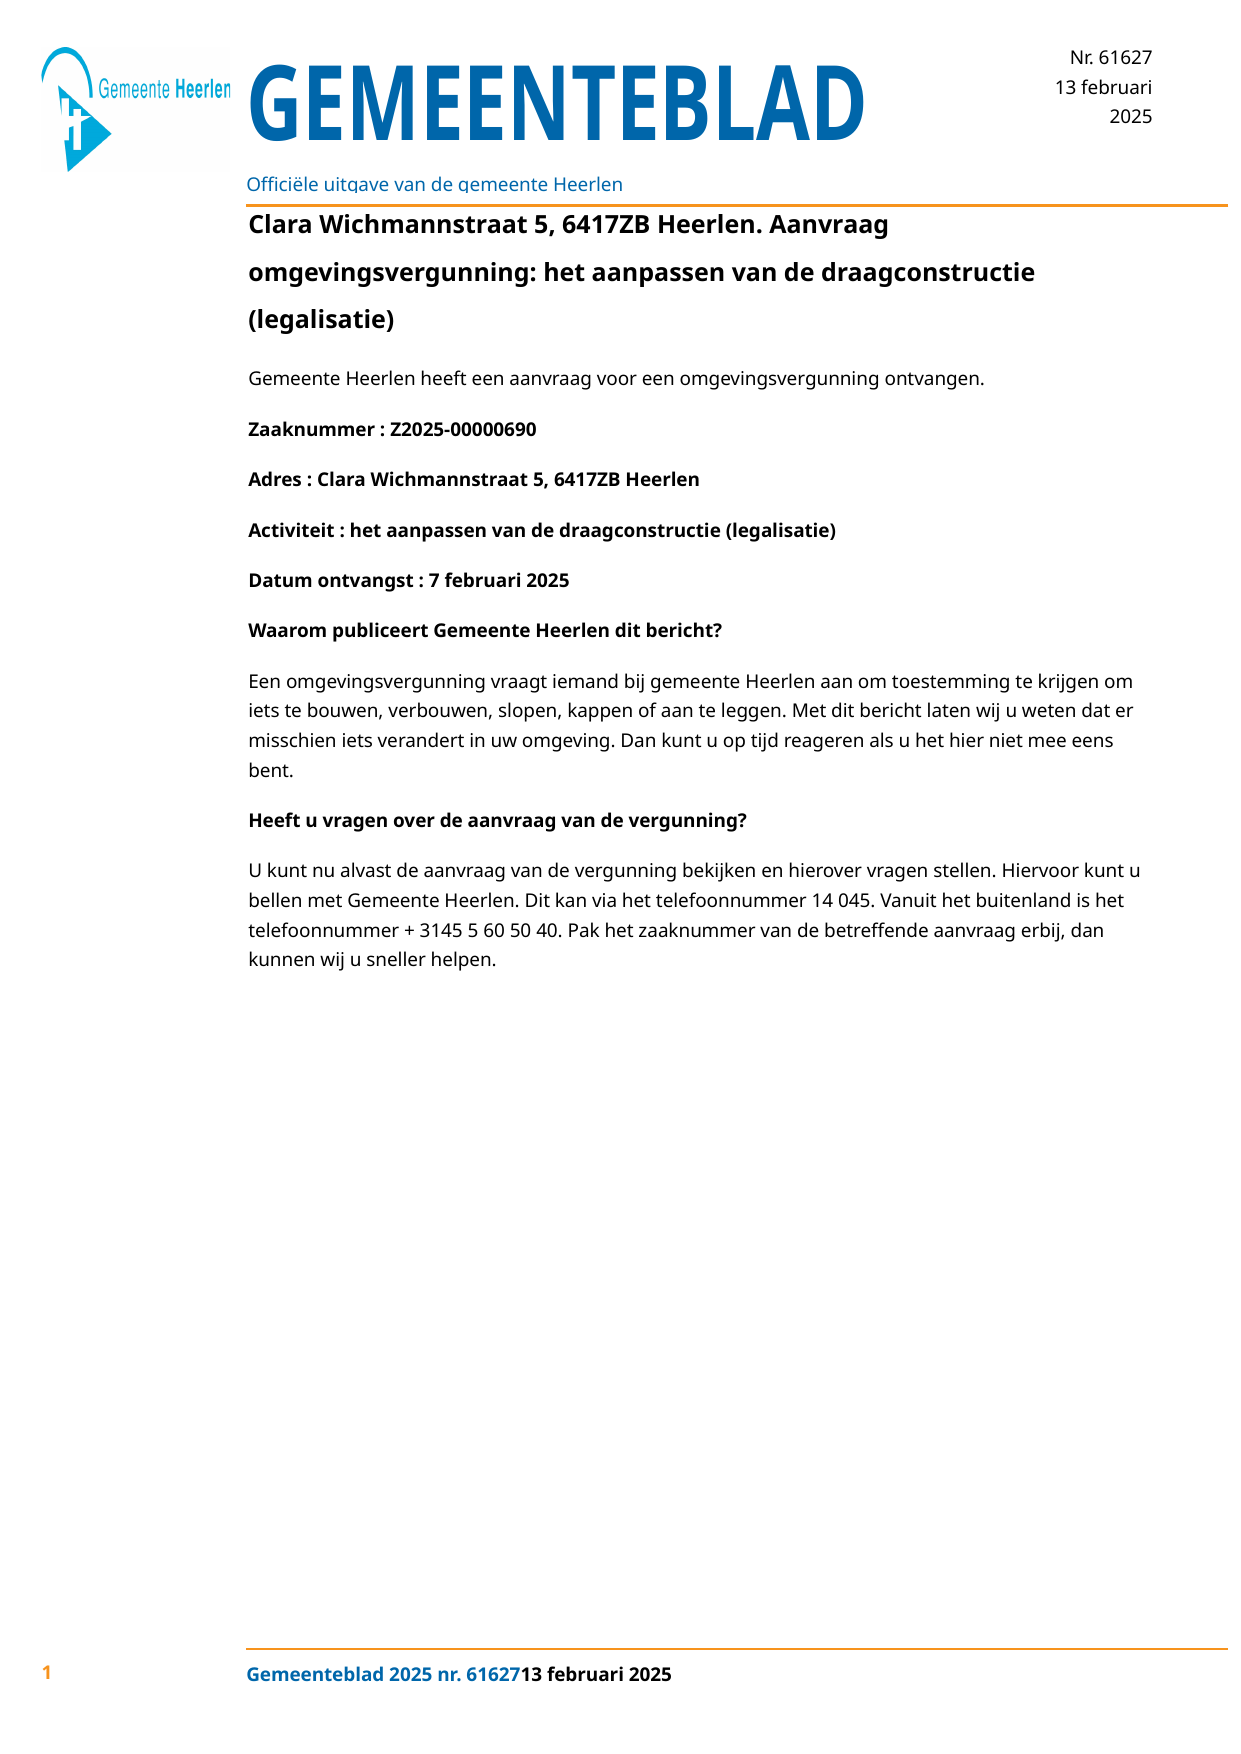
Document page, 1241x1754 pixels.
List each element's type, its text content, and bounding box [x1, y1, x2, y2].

text Adres : Clara Wichmannstraat 5, 6417ZB Heerlen [248, 466, 1152, 492]
text Gemeente Heerlen heeft een aanvraag voor een omgevingsvergunning ontvangen. [248, 366, 1152, 391]
text U kunt nu alvast de aanvraag van de vergunning bekijken en hierover vragen stellen. Hiervoor kunt u bellen met Gemeente Heerlen. Dit kan via het telefoonnummer 14 045. Vanuit het buitenland is het telefoonnummer + 3145 5 60 50 40. Pak het zaaknummer van de betreffende aanvraag erbij, dan kunnen wij u sneller helpen. [248, 858, 1152, 972]
text Clara Wichmannstraat 5, 6417ZB Heerlen. Aanvraag omgevingsvergunning: het aanpassen van de draagconstructie (legalisatie) [248, 207, 1152, 336]
picture [41, 47, 59, 70]
text Heeft u vragen over de aanvraag van de vergunning? [248, 807, 1152, 833]
text Zaaknummer : Z2025-00000690 [248, 416, 1152, 442]
picture [41, 47, 231, 172]
text Een omgevingsvergunning vraagt iemand bij gemeente Heerlen aan om toestemming te krijgen om iets te bouwen, verbouwen, slopen, kappen of aan te leggen. Met dit bericht laten wij u weten dat er misschien iets verandert in uw omgeving. Dan kunt u op tijd reageren als u het hier niet mee eens bent. [248, 668, 1152, 782]
text Activiteit : het aanpassen van de draagconstructie (legalisatie) [248, 517, 1152, 542]
text Waarom publiceert Gemeente Heerlen dit bericht? [248, 618, 1152, 643]
text Datum ontvangst : 7 februari 2025 [248, 567, 1152, 593]
